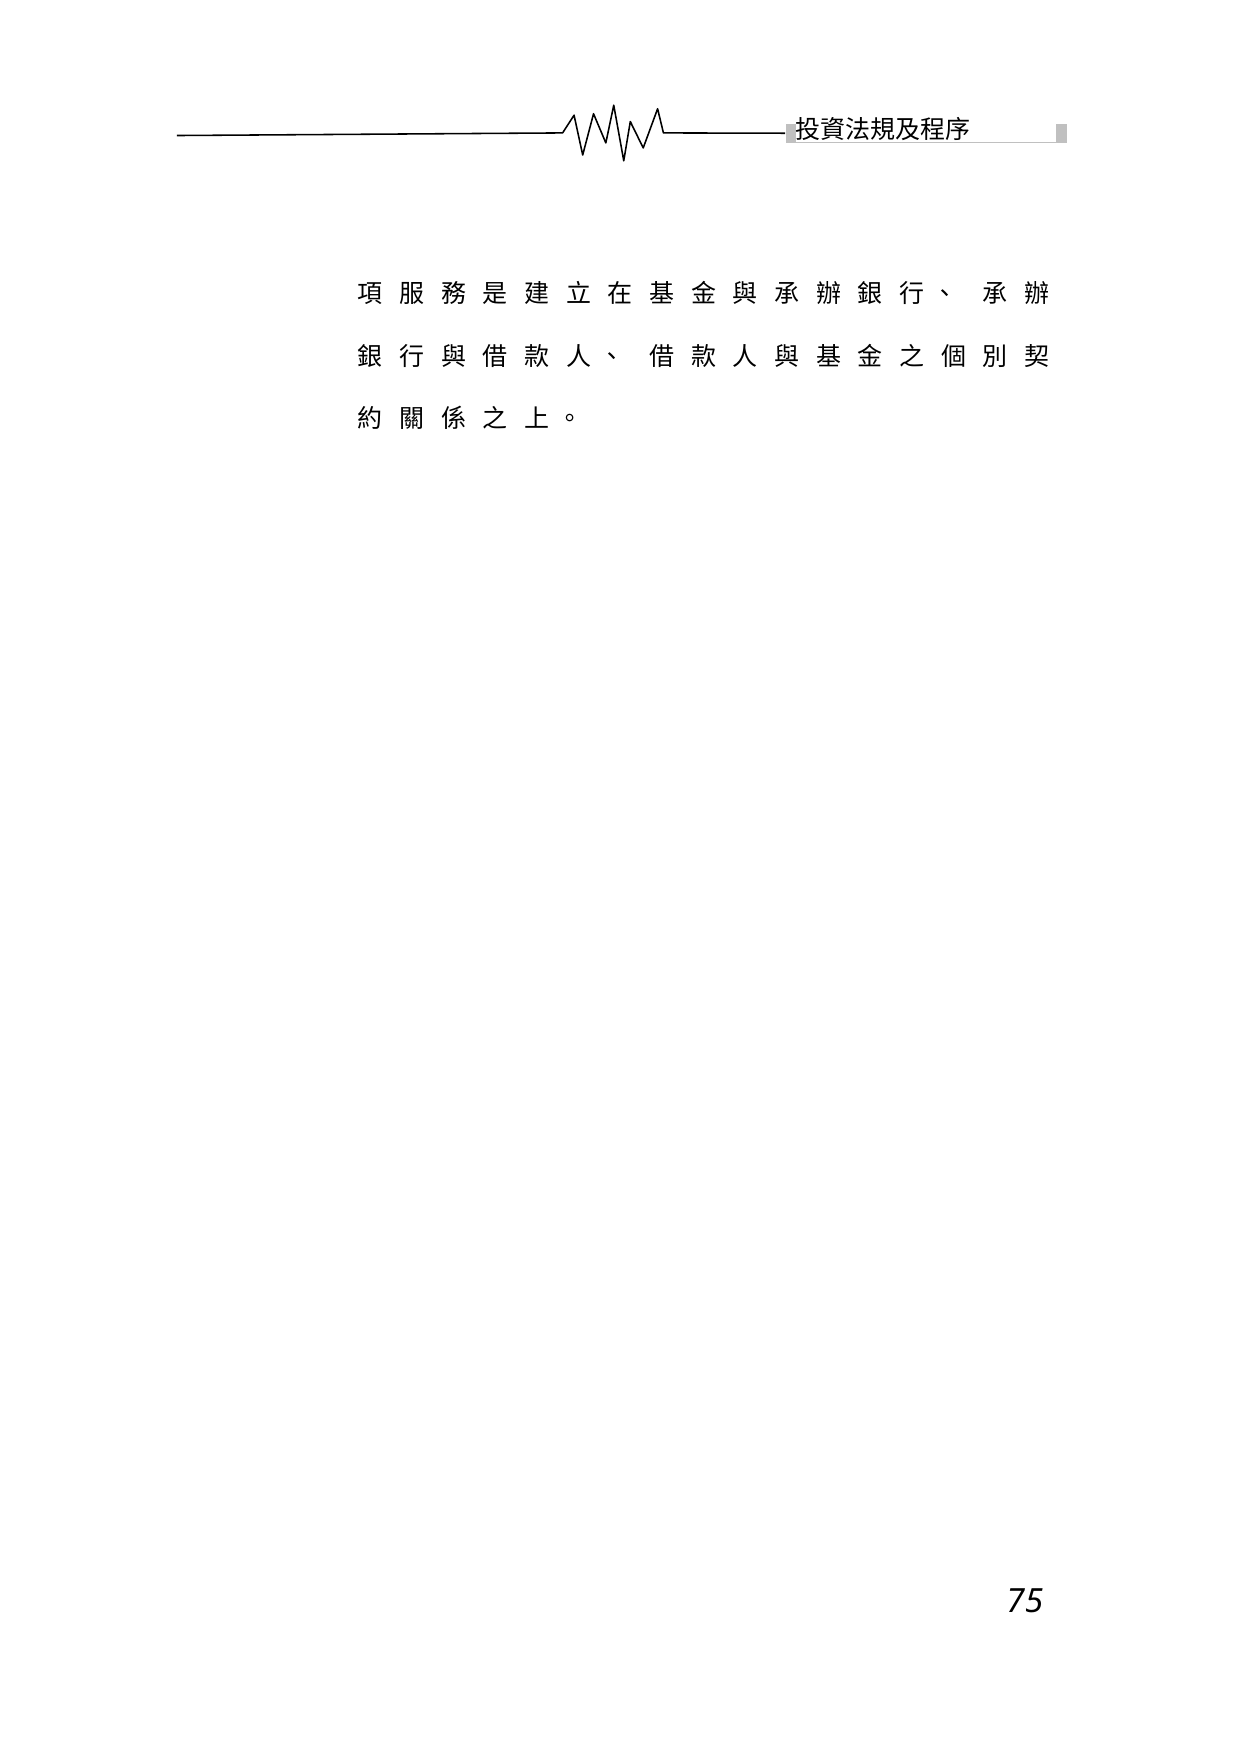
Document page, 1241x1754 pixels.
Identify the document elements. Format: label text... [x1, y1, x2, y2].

text 項服務是建立在基金與承辦銀行、承辦銀行與借款人、借款人與基金之個別契約關係之上。 [330, 250, 1058, 438]
